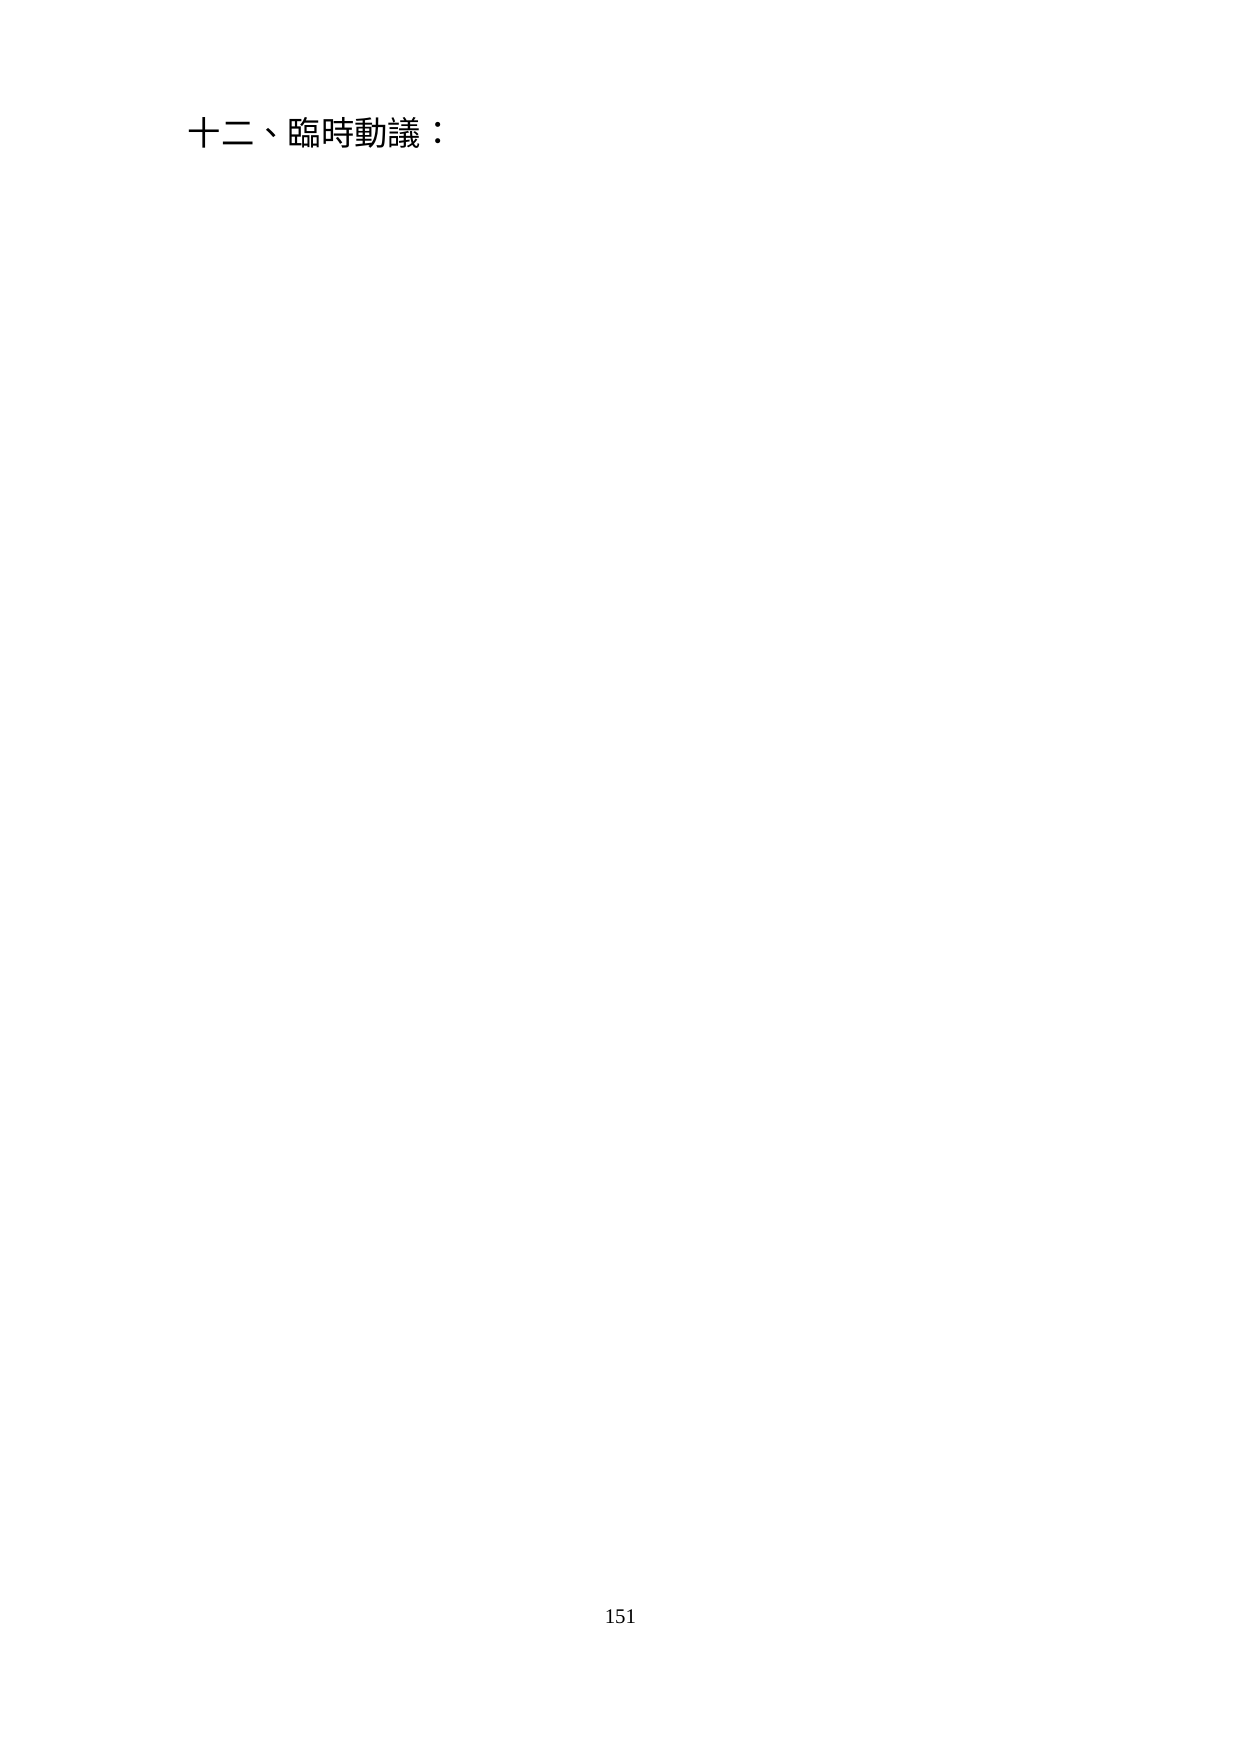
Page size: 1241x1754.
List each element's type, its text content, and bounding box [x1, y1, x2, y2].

text 十二、臨時動議： [187, 89, 1053, 152]
